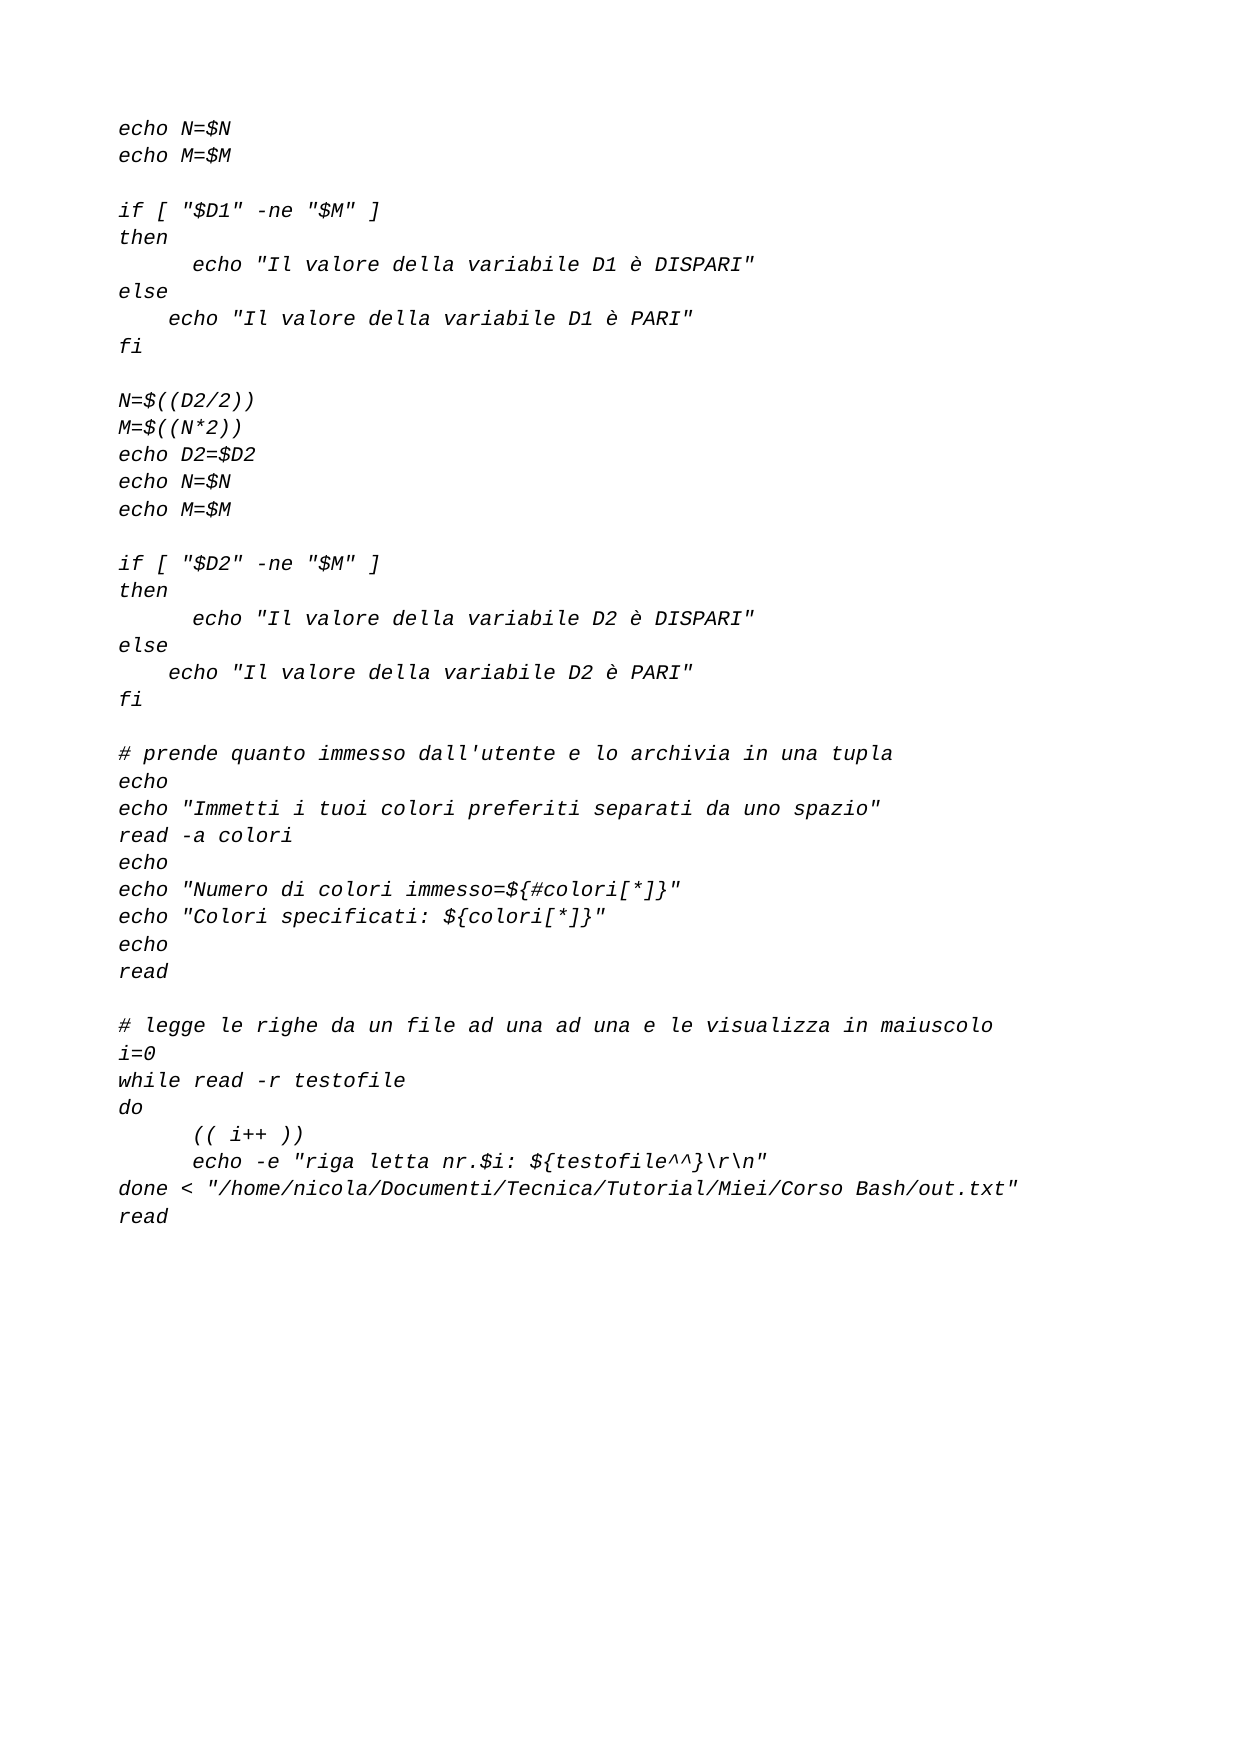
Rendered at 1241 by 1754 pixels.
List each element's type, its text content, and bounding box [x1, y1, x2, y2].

text echo "Il valore della variabile D1 è PARI" [118, 308, 1122, 332]
text echo [118, 934, 1122, 957]
text echo M=$M [118, 499, 1122, 522]
text then [118, 580, 1122, 604]
text echo M=$M [118, 145, 1122, 169]
text (( i++ )) [118, 1124, 1122, 1148]
text then [118, 227, 1122, 251]
text fi [118, 689, 1122, 713]
text echo "Immetti i tuoi colori preferiti separati da uno spazio" [118, 798, 1122, 821]
text else [118, 635, 1122, 658]
text done < "/home/nicola/Documenti/Tecnica/Tutorial/Miei/Corso Bash/out.txt" [118, 1178, 1122, 1202]
text echo N=$N [118, 118, 1122, 142]
text echo "Il valore della variabile D2 è PARI" [118, 662, 1122, 686]
text echo "Il valore della variabile D1 è DISPARI" [118, 254, 1122, 278]
text else [118, 281, 1122, 305]
text read [118, 961, 1122, 984]
text read -a colori [118, 825, 1122, 849]
text echo D2=$D2 [118, 444, 1122, 468]
text i=0 [118, 1042, 1122, 1066]
text echo [118, 852, 1122, 876]
text if [ "$D2" -ne "$M" ] [118, 553, 1122, 577]
text read [118, 1206, 1122, 1229]
text fi [118, 336, 1122, 359]
text echo "Il valore della variabile D2 è DISPARI" [118, 607, 1122, 631]
text # prende quanto immesso dall'utente e lo archivia in una tupla [118, 743, 1122, 767]
text echo "Colori specificati: ${colori[*]}" [118, 907, 1122, 930]
text M=$((N*2)) [118, 417, 1122, 441]
text echo [118, 771, 1122, 794]
text echo "Numero di colori immesso=${#colori[*]}" [118, 879, 1122, 903]
text do [118, 1097, 1122, 1121]
text echo -e "riga letta nr.$i: ${testofile^^}\r\n" [118, 1151, 1122, 1175]
text N=$((D2/2)) [118, 390, 1122, 414]
text # legge le righe da un file ad una ad una e le visualizza in maiuscolo [118, 1015, 1122, 1039]
text while read -r testofile [118, 1070, 1122, 1093]
text echo N=$N [118, 472, 1122, 495]
text if [ "$D1" -ne "$M" ] [118, 200, 1122, 223]
